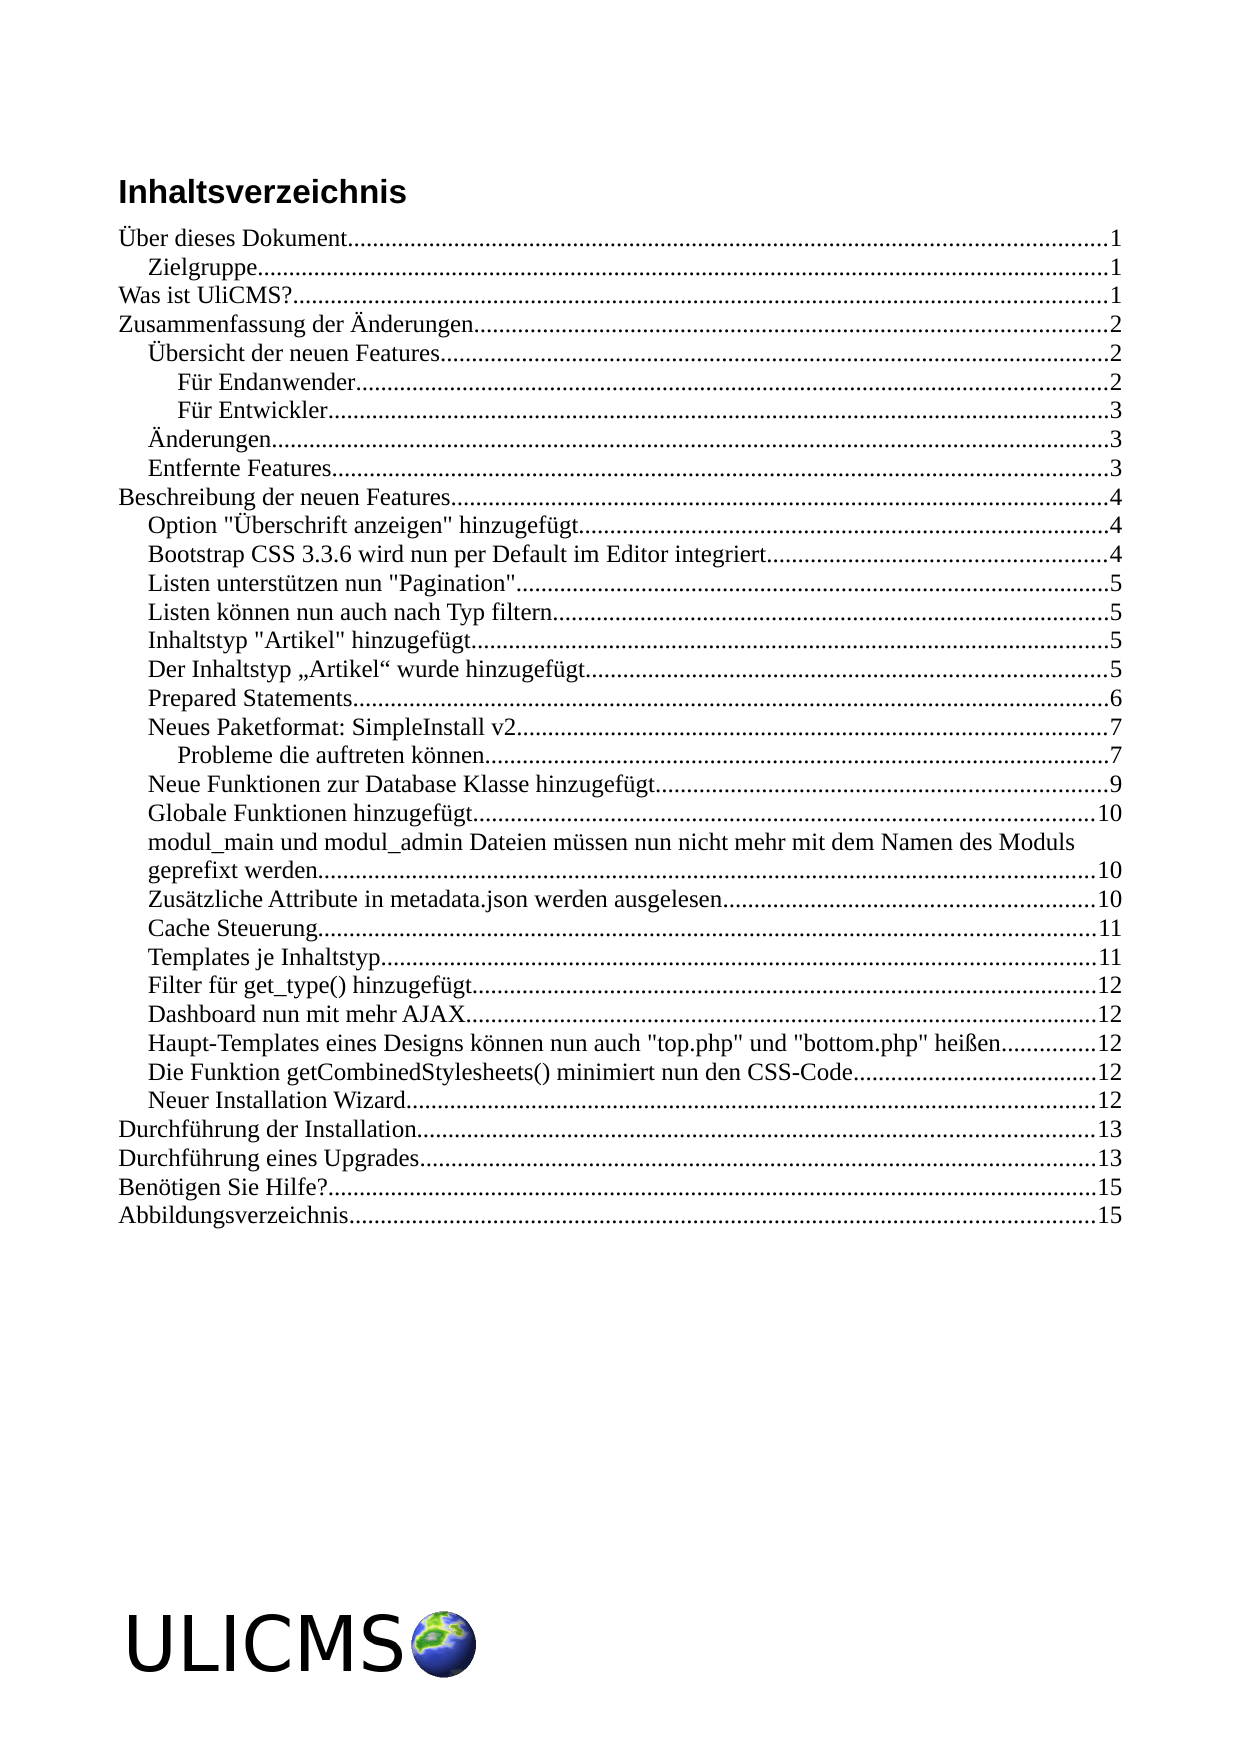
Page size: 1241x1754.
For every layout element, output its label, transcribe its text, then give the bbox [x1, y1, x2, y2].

text modul_main und modul_admin Dateien müssen nun nicht mehr mit dem Namen des Moduls geprefixt werden 10 [148, 827, 1122, 884]
text Bootstrap CSS 3.3.6 wird nun per Default im Editor integriert 4 [148, 539, 1122, 568]
text Neuer Installation Wizard 12 [148, 1085, 1122, 1114]
text Option "Überschrift anzeigen" hinzugefügt 4 [148, 510, 1122, 539]
text Zusammenfassung der Änderungen 2 [118, 309, 1122, 338]
text Zielgruppe 1 [148, 252, 1122, 280]
text Listen unterstützen nun "Pagination" 5 [148, 568, 1122, 597]
text Entfernte Features 3 [148, 453, 1122, 482]
text Übersicht der neuen Features 2 [148, 338, 1122, 367]
text Probleme die auftreten können 7 [177, 740, 1122, 769]
text Templates je Inhaltstyp 11 [148, 942, 1122, 970]
text Globale Funktionen hinzugefügt 10 [148, 798, 1122, 827]
text Listen können nun auch nach Typ filtern 5 [148, 597, 1122, 625]
text Die Funktion getCombinedStylesheets() minimiert nun den CSS-Code 12 [148, 1057, 1122, 1085]
text Der Inhaltstyp „Artikel“ wurde hinzugefügt. 5 [148, 654, 1122, 683]
text Für Entwickler 3 [177, 395, 1122, 424]
text Neue Funktionen zur Database Klasse hinzugefügt 9 [148, 769, 1122, 798]
text Benötigen Sie Hilfe? 15 [118, 1172, 1122, 1200]
text Prepared Statements 6 [148, 683, 1122, 712]
picture [118, 1607, 479, 1681]
text Filter für get_type() hinzugefügt 12 [148, 970, 1122, 999]
text Neues Paketformat: SimpleInstall v2 7 [148, 712, 1122, 740]
text Über dieses Dokument 1 [118, 223, 1122, 252]
subtitle Inhaltsverzeichnis [118, 172, 1122, 210]
text Inhaltstyp "Artikel" hinzugefügt 5 [148, 625, 1122, 654]
text Zusätzliche Attribute in metadata.json werden ausgelesen 10 [148, 884, 1122, 913]
text Dashboard nun mit mehr AJAX 12 [148, 999, 1122, 1028]
text Für Endanwender 2 [177, 367, 1122, 395]
text Durchführung eines Upgrades 13 [118, 1143, 1122, 1172]
text Was ist UliCMS? 1 [118, 280, 1122, 309]
text Beschreibung der neuen Features 4 [118, 482, 1122, 510]
text Abbildungsverzeichnis 15 [118, 1200, 1122, 1229]
text Durchführung der Installation 13 [118, 1114, 1122, 1143]
text Haupt-Templates eines Designs können nun auch "top.php" und "bottom.php" heißen 12 [148, 1028, 1122, 1057]
text Cache Steuerung 11 [148, 913, 1122, 942]
text Änderungen 3 [148, 424, 1122, 453]
